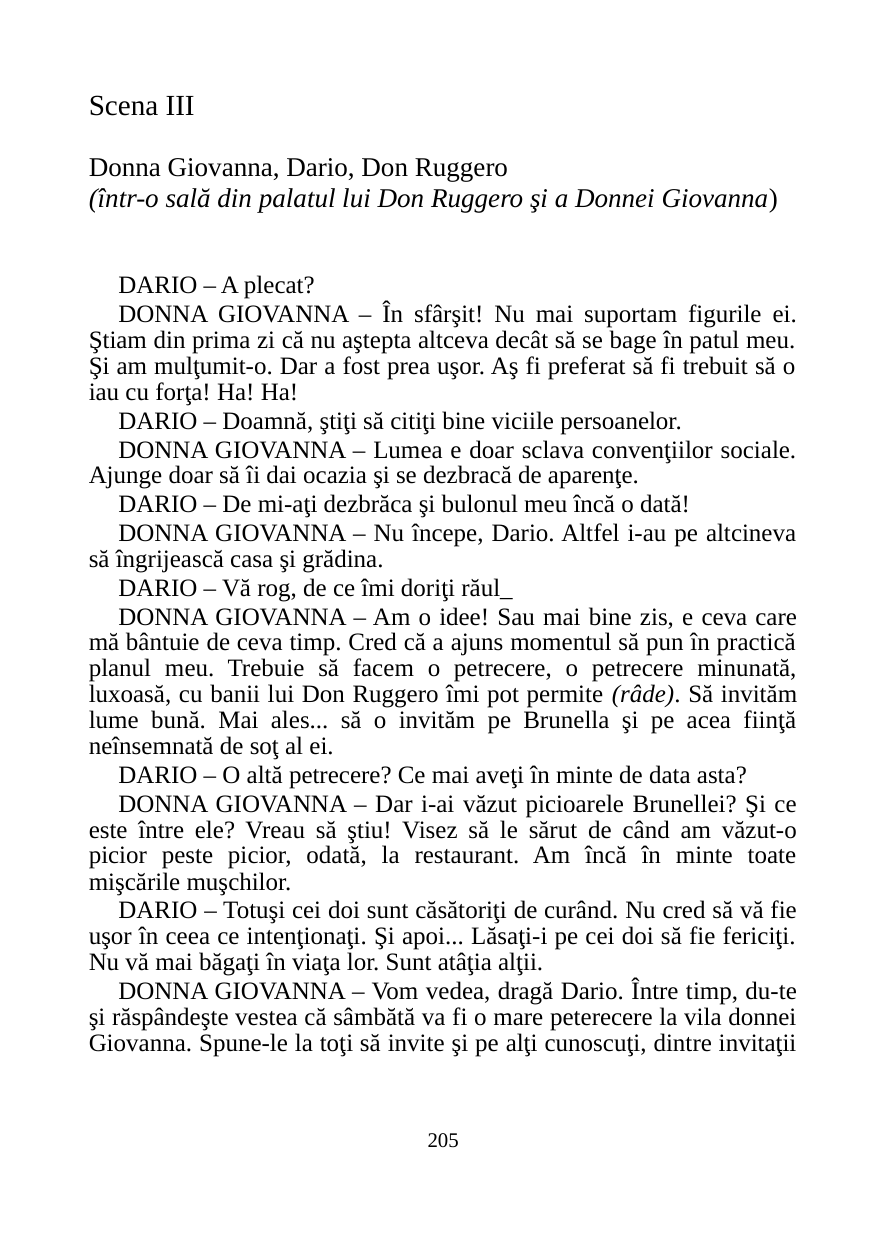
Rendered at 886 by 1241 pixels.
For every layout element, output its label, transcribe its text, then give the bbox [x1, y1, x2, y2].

text DONNA GIOVANNA – Vom vedea, dragă Dario. Între timp, du-te şi răspândeşte vestea că sâmbătă va fi o mare peterecere la vila donnei Giovanna. Spune-le la toţi să invite şi pe alţi cunoscuţi, dintre invitaţii [88, 976, 797, 1057]
text DARIO – O altă petrecere? Ce mai aveţi în minte de data asta? [88, 760, 797, 789]
text DONNA GIOVANNA – Am o idee! Sau mai bine zis, e ceva care mă bântuie de ceva timp. Cred că a ajuns momentul să pun în practică planul meu. Trebuie să facem o petrecere, o petrecere minunată, luxoasă, cu banii lui Don Ruggero îmi pot permite (râde). Să invităm lume bună. Mai ales... să o invităm pe Brunella şi pe acea fiinţă neînsemnată de soţ al ei. [88, 602, 797, 760]
text DARIO – Doamnă, ştiţi să citiţi bine viciile persoanelor. [88, 406, 797, 435]
text DONNA GIOVANNA – În sfârşit! Nu mai suportam figurile ei. Ştiam din prima zi că nu aştepta altceva decât să se bage în patul meu. Şi am mulţumit-o. Dar a fost prea uşor. Aş fi preferat să fi trebuit să o iau cu forţa! Ha! Ha! [88, 299, 797, 406]
text DONNA GIOVANNA – Nu începe, Dario. Altfel i-au pe altcineva să îngrijească casa şi grădina. [88, 518, 797, 573]
text DARIO – Totuşi cei doi sunt căsătoriţi de curând. Nu cred să vă fie uşor în ceea ce intenţionaţi. Şi apoi... Lăsaţi-i pe cei doi să fie fericiţi. Nu vă mai băgaţi în viaţa lor. Sunt atâţia alţii. [88, 895, 797, 976]
text DONNA GIOVANNA – Lumea e doar sclava convenţiilor sociale. Ajunge doar să îi dai ocazia şi se dezbracă de aparenţe. [88, 435, 797, 489]
text Donna Giovanna, Dario, Don Ruggero [88, 151, 797, 182]
text DARIO – De mi-aţi dezbrăca şi bulonul meu încă o dată! [88, 489, 797, 518]
text Scena III [88, 88, 797, 122]
text DONNA GIOVANNA – Dar i-ai văzut picioarele Brunellei? Şi ce este între ele? Vreau să ştiu! Visez să le sărut de când am văzut-o picior peste picior, odată, la restaurant. Am încă în minte toate mişcările muşchilor. [88, 789, 797, 895]
text DARIO – A plecat? [88, 271, 797, 299]
text (într-o sală din palatul lui Don Ruggero şi a Donnei Giovanna) [88, 182, 797, 213]
text DARIO – Vă rog, de ce îmi doriţi răul_ [88, 573, 797, 602]
